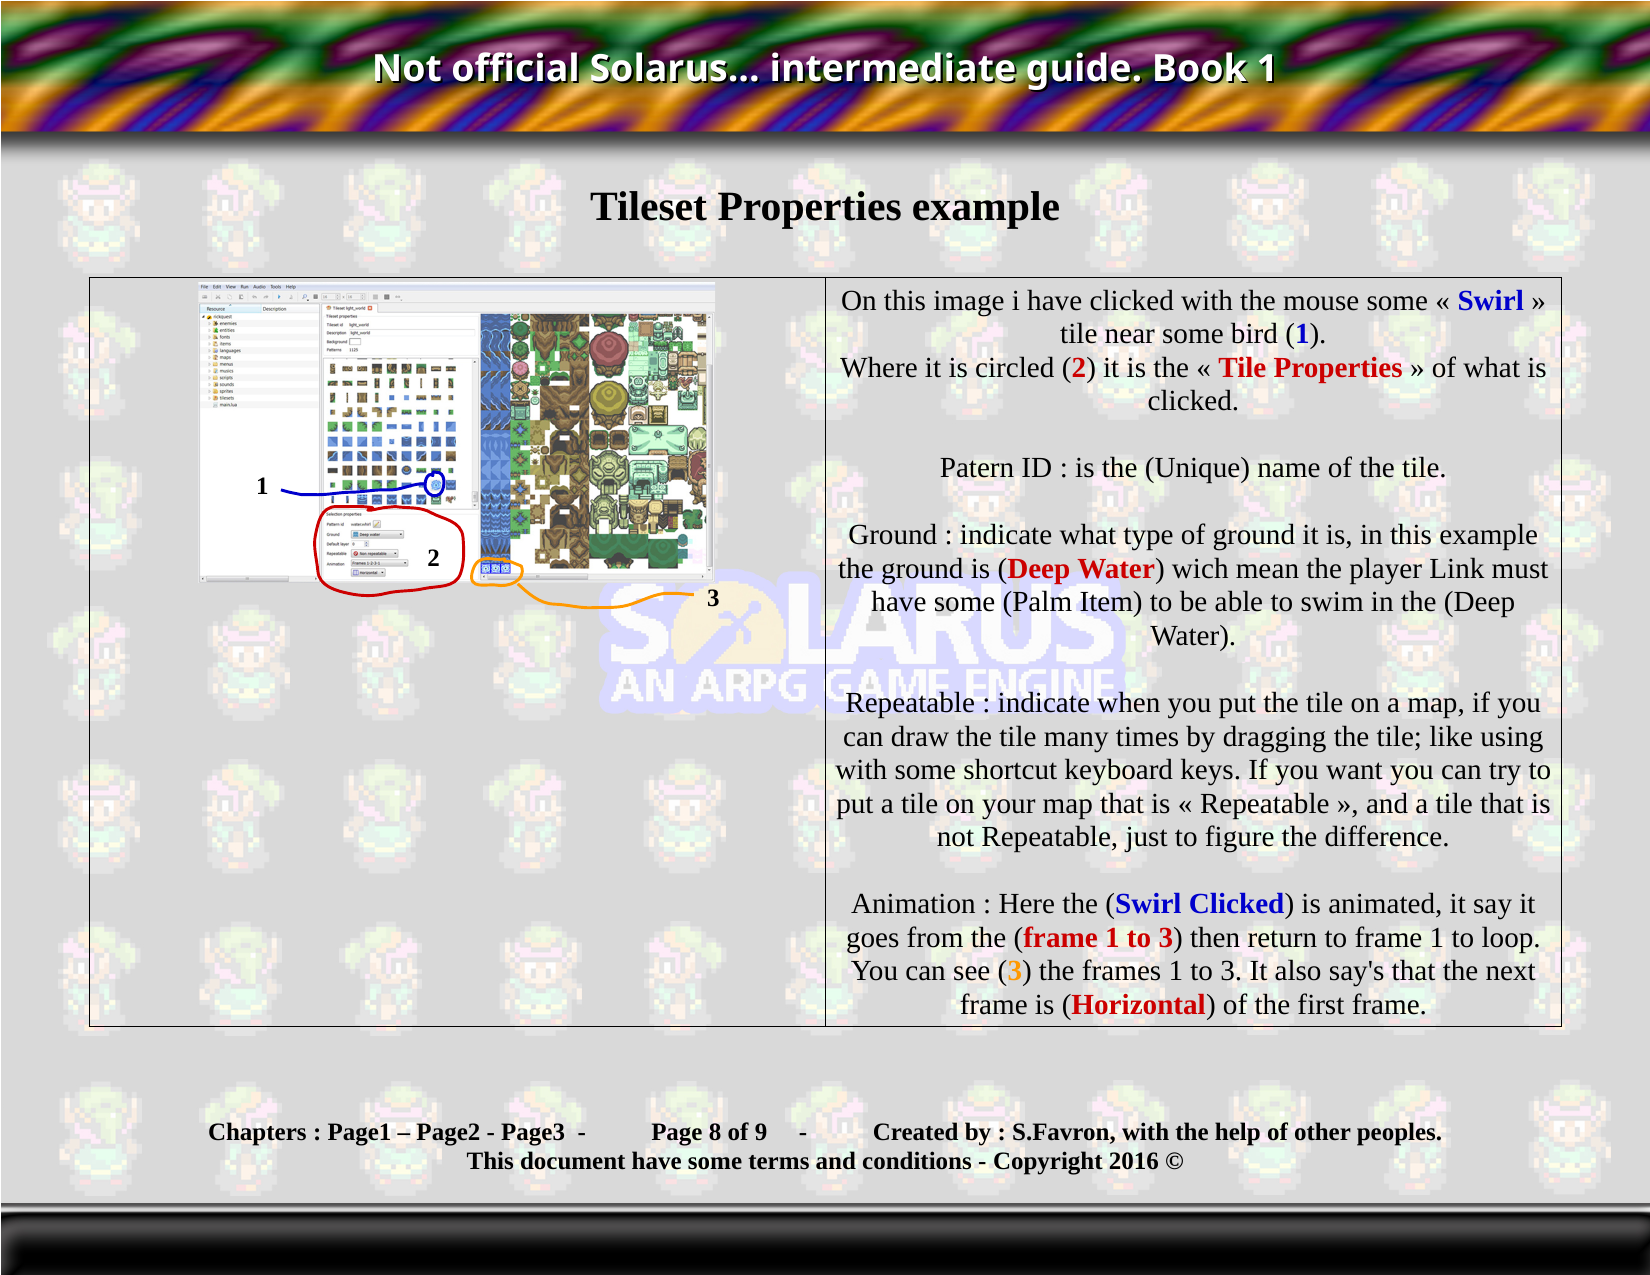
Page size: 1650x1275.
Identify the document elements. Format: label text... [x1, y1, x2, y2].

picture [1, 1, 1650, 1275]
text Tileset Properties example [89, 181, 1561, 229]
table_header [90, 278, 825, 1026]
table_header On this image i have clicked with the mouse some « Swirl » tile near some bird (1). Where it is circled (2) it is the « Tile Properties » of what is clicked. Patern ID : is the (Unique) name of the tile. Ground : indicate what type of ground it is, in this example the ground is (Deep Water) wich mean the player Link must have some (Palm Item) to be able to swim in the (Deep Water). Repeatable : indicate when you put the tile on a map, if you can draw the tile many times by dragging the tile; like using with some shortcut keyboard keys. If you want you can try to put a tile on your map that is « Repeatable », and a tile that is not Repeatable, just to figure the difference. Animation : Here the (Swirl Clicked) is animated, it say it goes from the (frame 1 to 3) then return to frame 1 to loop. You can see (3) the frames 1 to 3. It also say's that the next frame is (Horizontal) of the first frame. [826, 278, 1561, 1026]
